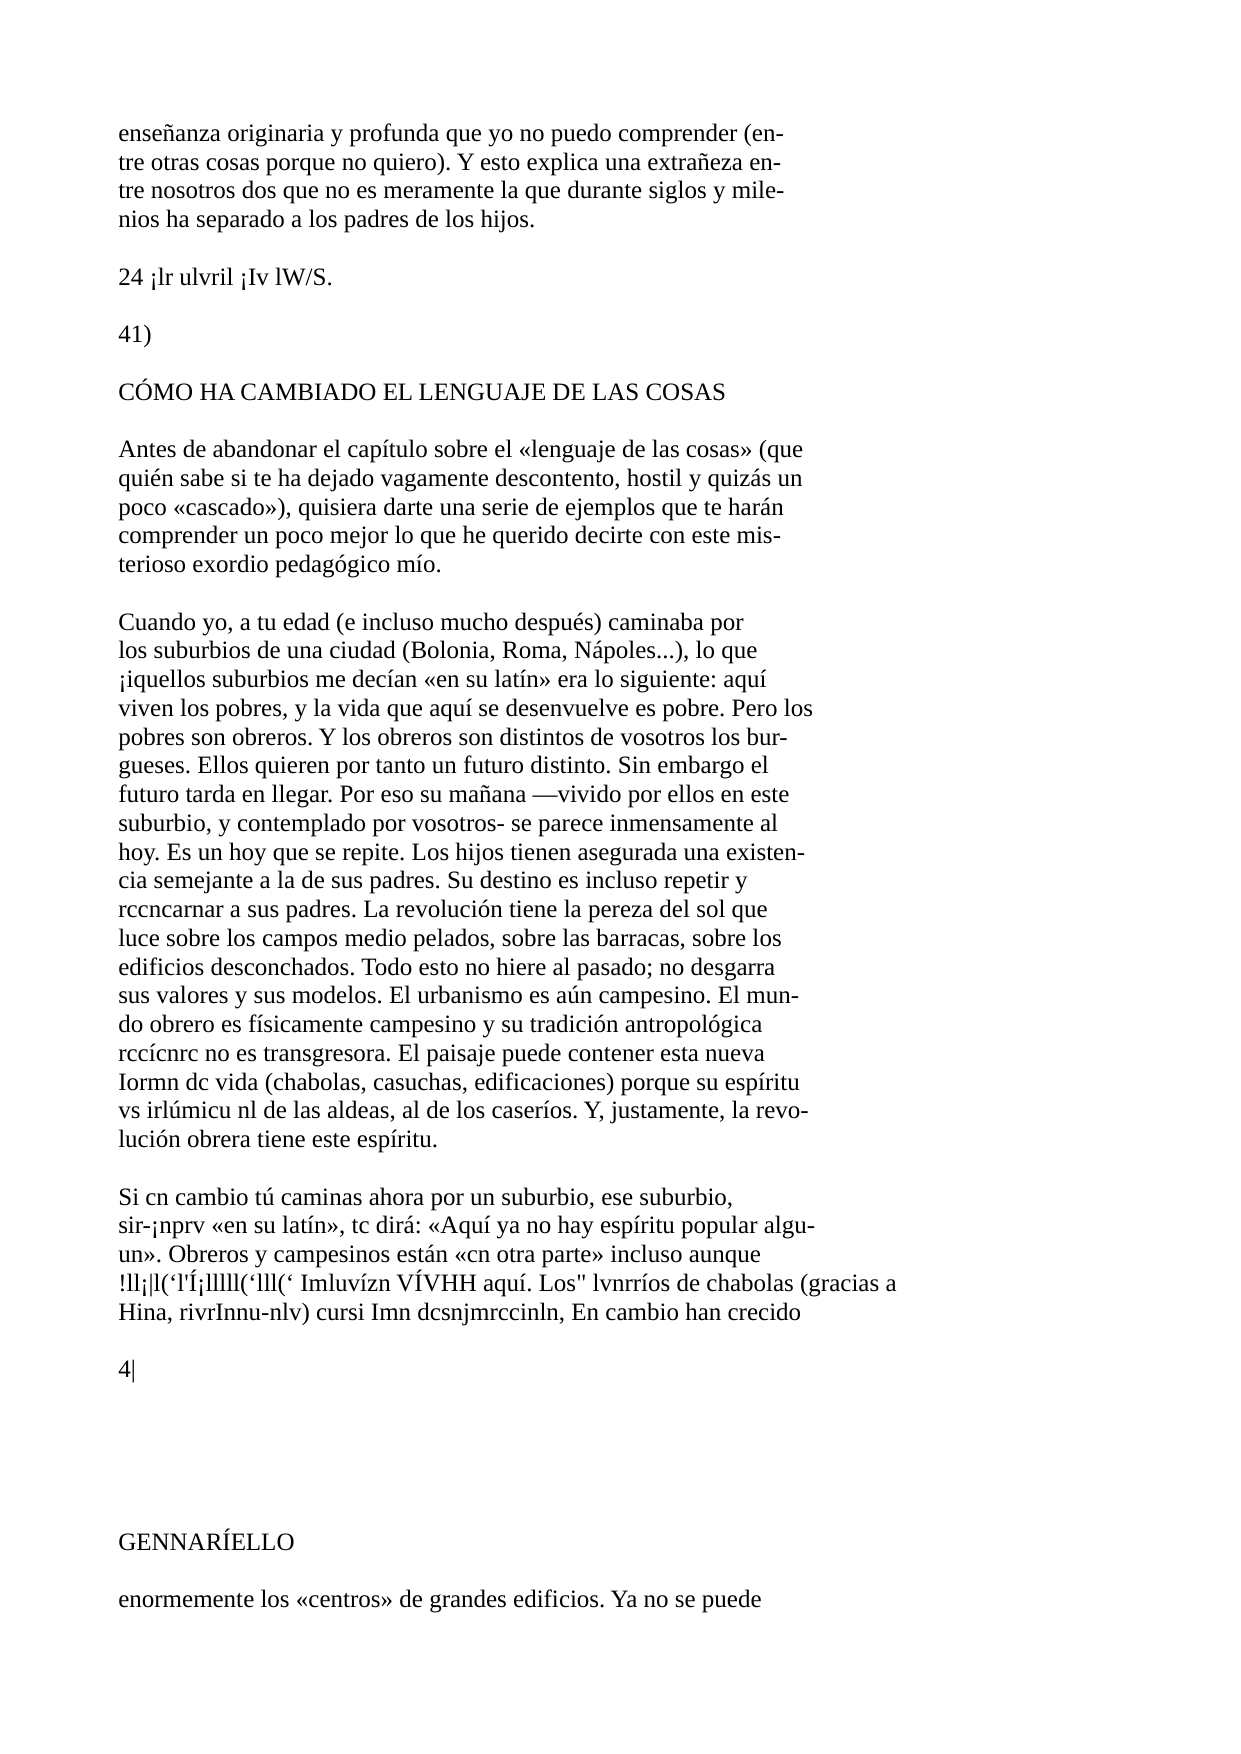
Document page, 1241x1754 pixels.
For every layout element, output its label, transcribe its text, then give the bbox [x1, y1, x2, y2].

text viven los pobres, y la vida que aquí se desenvuelve es pobre. Pero los [118, 693, 1122, 722]
text CÓMO HA CAMBIADO EL LENGUAJE DE LAS COSAS [118, 377, 1122, 406]
text quién sabe si te ha dejado vagamente descontento, hostil y quizás un [118, 463, 1122, 492]
text suburbio, y contemplado por vosotros- se parece inmensamente al [118, 808, 1122, 837]
text do obrero es físicamente campesino y su tradición antropológica [118, 1009, 1122, 1038]
text 24 ¡lr ulvril ¡Iv lW/S. [118, 262, 1122, 291]
text 41) [118, 319, 1122, 348]
text sus valores y sus modelos. El urbanismo es aún campesino. El mun- [118, 981, 1122, 1009]
text vs irlúmicu nl de las aldeas, al de los caseríos. Y, justamente, la revo- [118, 1096, 1122, 1124]
text enormemente los «centros» de grandes edificios. Ya no se puede [118, 1584, 1122, 1613]
text lución obrera tiene este espíritu. [118, 1124, 1122, 1153]
text GENNARÍELLO [118, 1527, 1122, 1556]
text sir-¡nprv «en su latín», tc dirá: «Aquí ya no hay espíritu popular algu- [118, 1211, 1122, 1239]
text Hina, rivrInnu-nlv) cursi Imn dcsnjmrccinln, En cambio han crecido [118, 1297, 1122, 1326]
text tre nosotros dos que no es meramente la que durante siglos y mile- [118, 176, 1122, 204]
text gueses. Ellos quieren por tanto un futuro distinto. Sin embargo el [118, 751, 1122, 779]
text terioso exordio pedagógico mío. [118, 549, 1122, 578]
text 4| [118, 1354, 1122, 1383]
text Si cn cambio tú caminas ahora por un suburbio, ese suburbio, [118, 1182, 1122, 1211]
text nios ha separado a los padres de los hijos. [118, 204, 1122, 233]
text !ll¡|l(‘l'Í¡lllll(‘lll(‘ Imluvízn VÍVHH aquí. Los" lvnrríos de chabolas (gracias a [118, 1268, 1122, 1297]
text los suburbios de una ciudad (Bolonia, Roma, Nápoles...), lo que [118, 636, 1122, 664]
text Antes de abandonar el capítulo sobre el «lenguaje de las cosas» (que [118, 434, 1122, 463]
text un». Obreros y campesinos están «cn otra parte» incluso aunque [118, 1239, 1122, 1268]
text Cuando yo, a tu edad (e incluso mucho después) caminaba por [118, 607, 1122, 636]
text enseñanza originaria y profunda que yo no puedo comprender (en- [118, 118, 1122, 147]
text rccícnrc no es transgresora. El paisaje puede contener esta nueva [118, 1038, 1122, 1067]
text futuro tarda en llegar. Por eso su mañana —vivido por ellos en este [118, 779, 1122, 808]
text hoy. Es un hoy que se repite. Los hijos tienen asegurada una existen- [118, 837, 1122, 866]
text ¡iquellos suburbios me decían «en su latín» era lo siguiente: aquí [118, 664, 1122, 693]
text pobres son obreros. Y los obreros son distintos de vosotros los bur- [118, 722, 1122, 751]
text tre otras cosas porque no quiero). Y esto explica una extrañeza en- [118, 147, 1122, 176]
text poco «cascado»), quisiera darte una serie de ejemplos que te harán [118, 492, 1122, 521]
text rccncarnar a sus padres. La revolución tiene la pereza del sol que [118, 894, 1122, 923]
text edificios desconchados. Todo esto no hiere al pasado; no desgarra [118, 952, 1122, 981]
text Iormn dc vida (chabolas, casuchas, edificaciones) porque su espíritu [118, 1067, 1122, 1096]
text cia semejante a la de sus padres. Su destino es incluso repetir y [118, 866, 1122, 894]
text luce sobre los campos medio pelados, sobre las barracas, sobre los [118, 923, 1122, 952]
text comprender un poco mejor lo que he querido decirte con este mis- [118, 521, 1122, 549]
